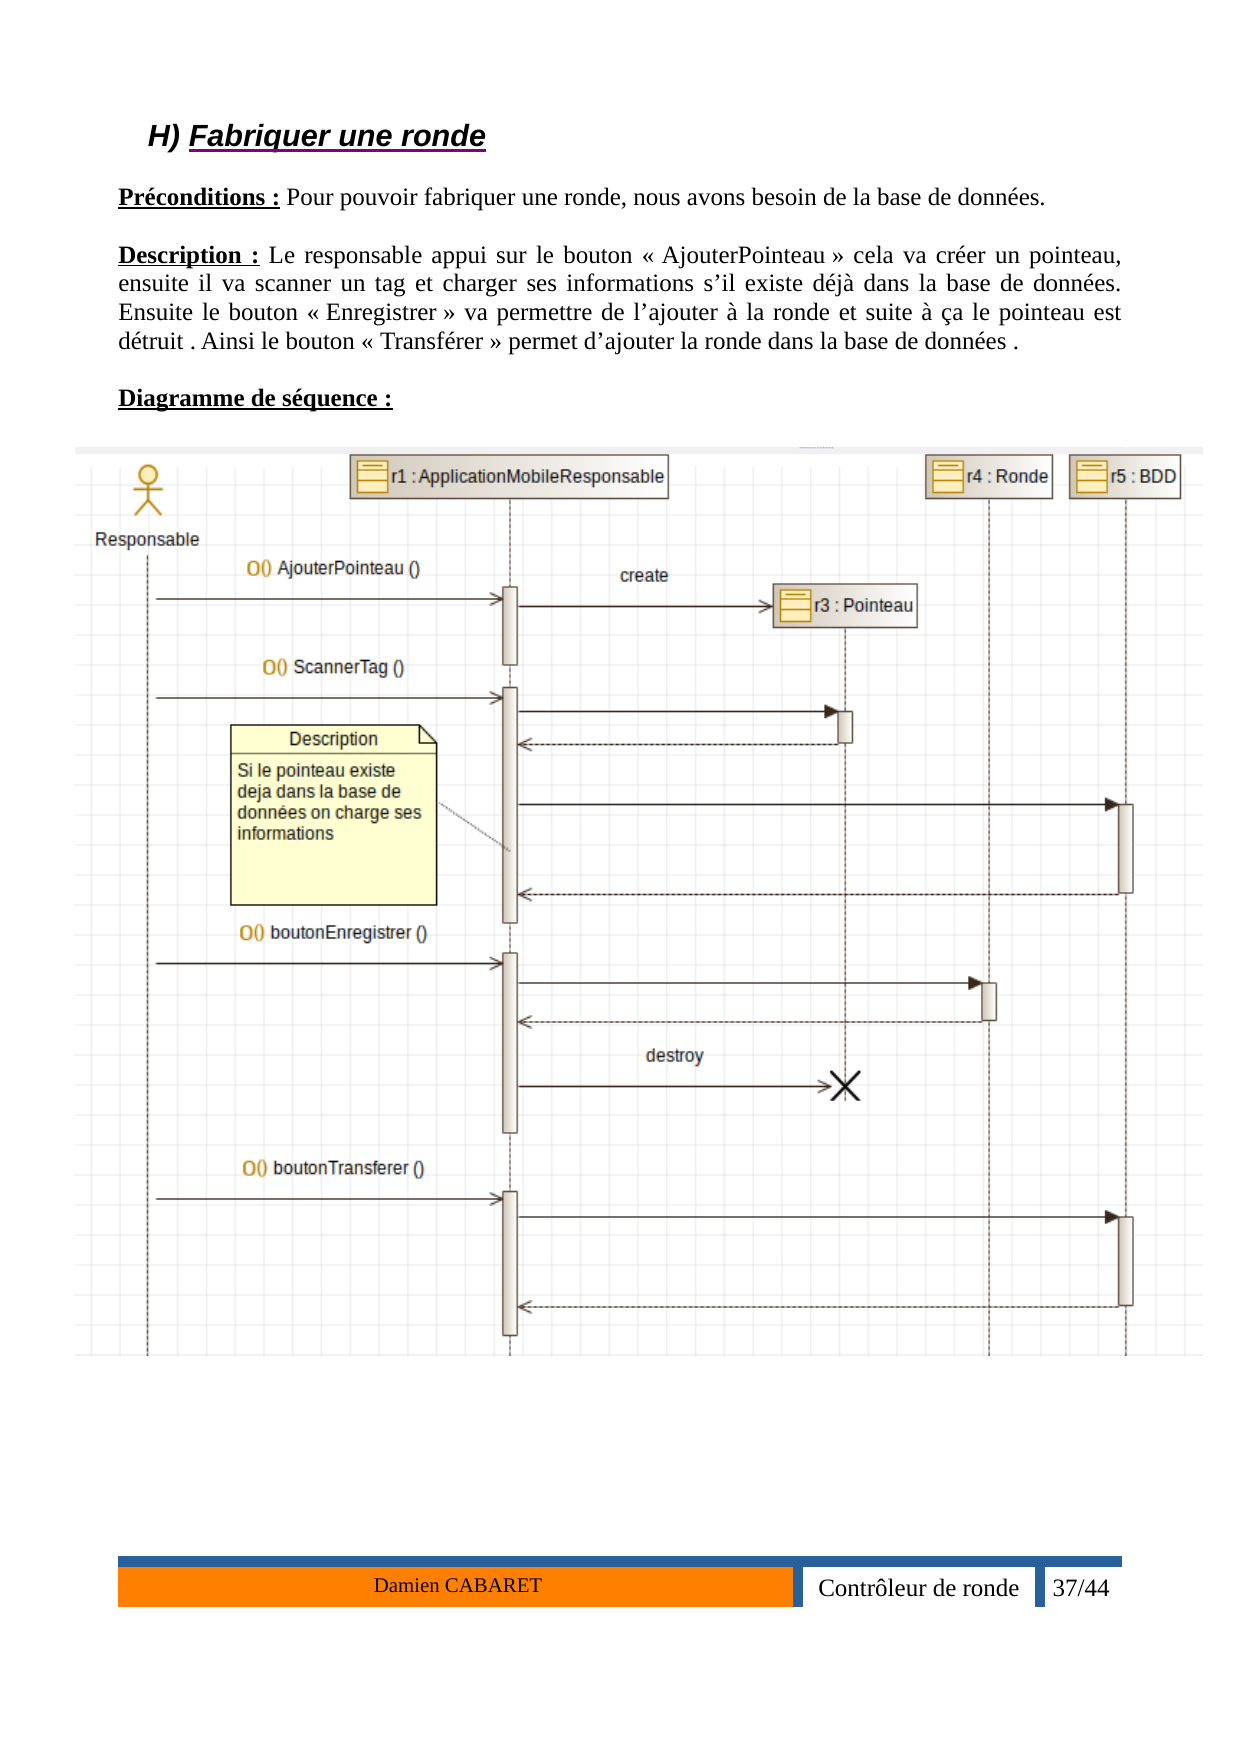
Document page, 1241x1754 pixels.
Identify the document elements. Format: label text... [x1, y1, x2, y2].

text Description : Le responsable appui sur le bouton « AjouterPointeau » cela va créer un pointeau, ensuite il va scanner un tag et charger ses informations s’il existe déjà dans la base de données. Ensuite le bouton « Enregistrer » va permettre de l’ajouter à la ronde et suite à ça le pointeau est détruit . Ainsi le bouton « Transférer » permet d’ajouter la ronde dans la base de données . [118, 240, 1122, 355]
subtitle Fabriquer une ronde [118, 118, 1122, 153]
text Diagramme de séquence : [118, 383, 1122, 412]
picture [75, 447, 1203, 1356]
text Préconditions : Pour pouvoir fabriquer une ronde, nous avons besoin de la base de données. [118, 182, 1122, 211]
